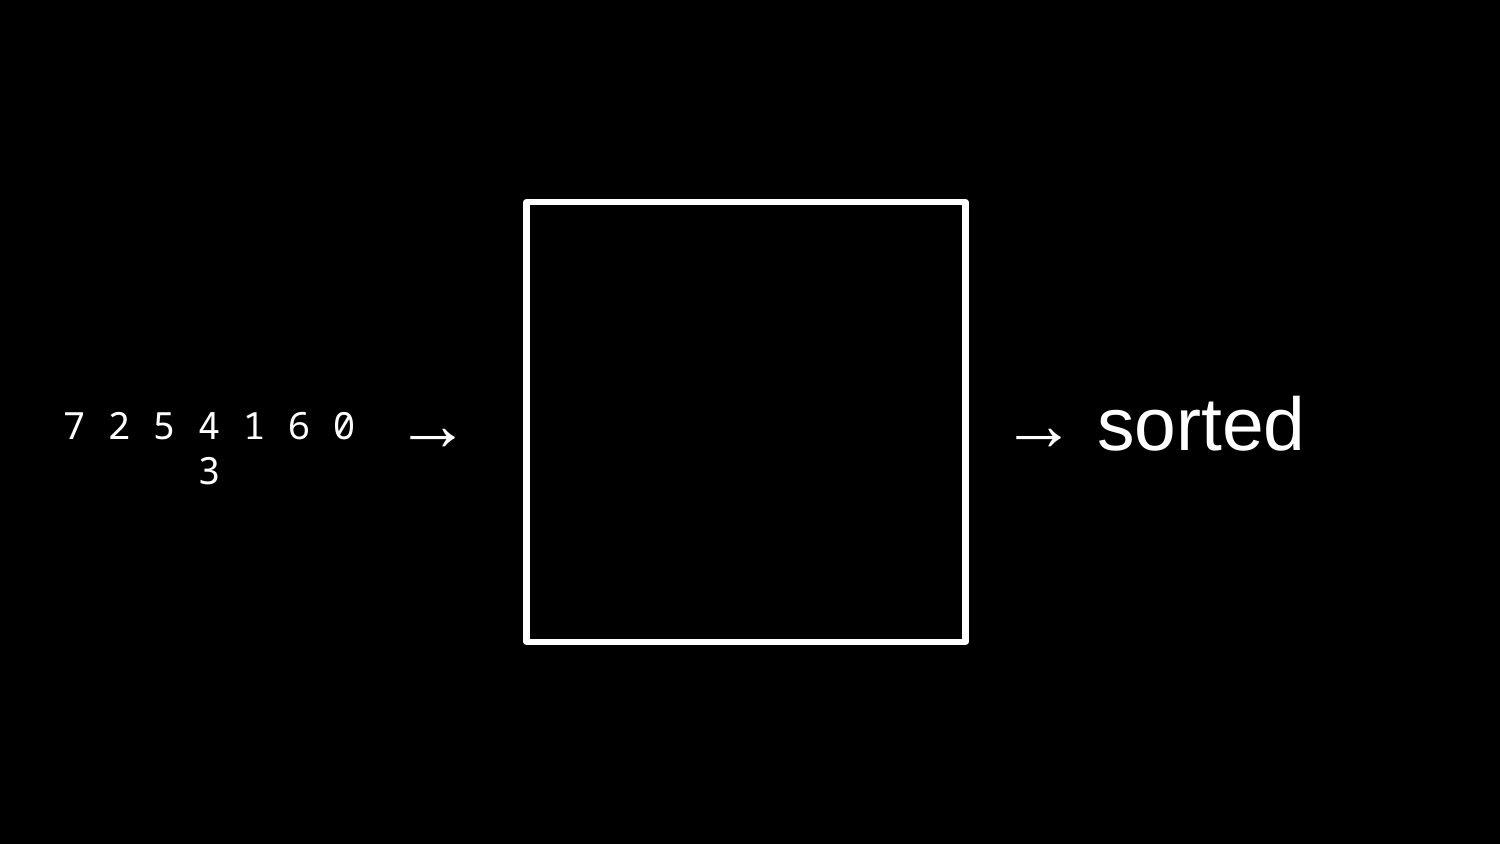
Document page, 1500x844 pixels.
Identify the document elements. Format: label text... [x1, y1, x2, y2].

text_box → sorted [965, 360, 1330, 484]
text_box → [0, 360, 527, 484]
text_box 7 2 5 4 1 6 0 3 [26, 386, 392, 457]
